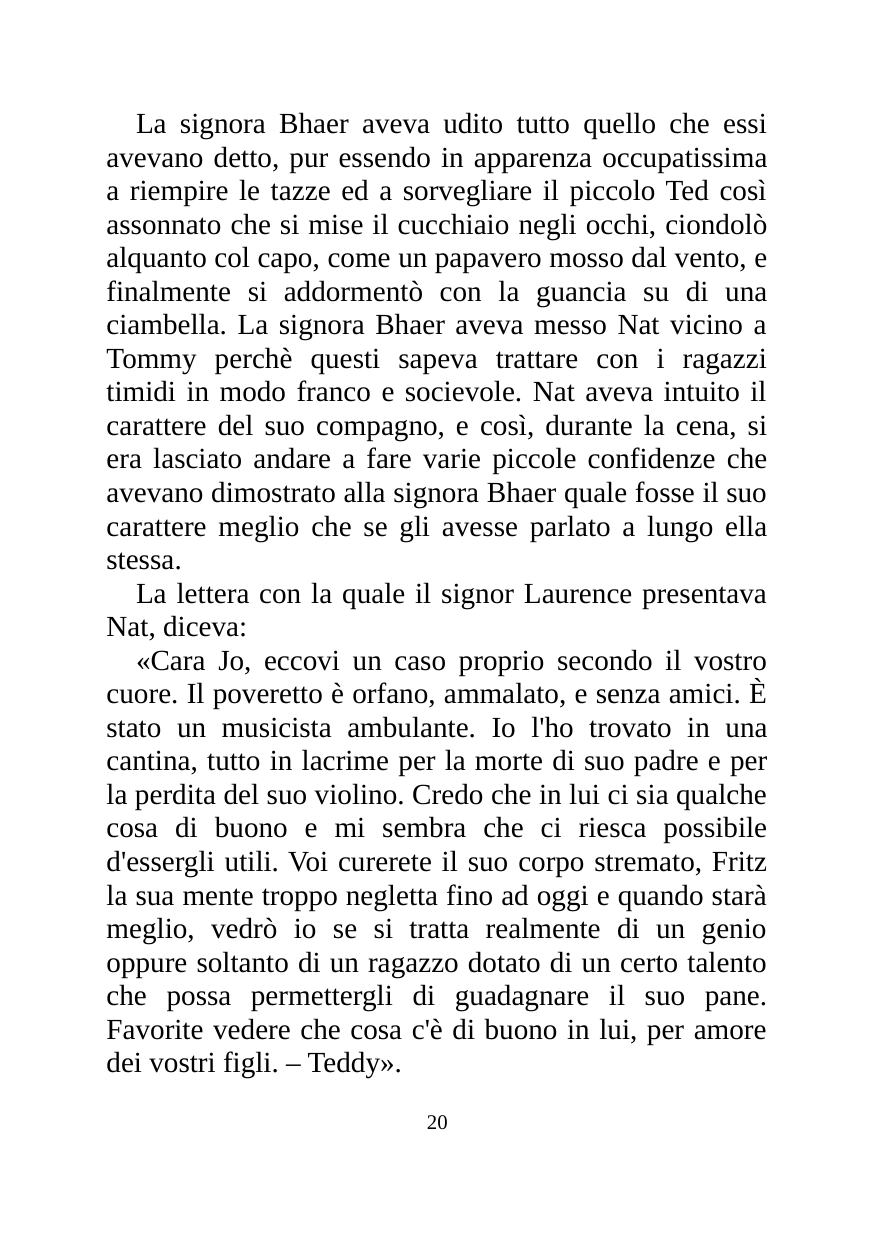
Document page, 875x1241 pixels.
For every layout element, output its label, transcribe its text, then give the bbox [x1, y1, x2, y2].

text La signora Bhaer aveva udito tutto quello che essi avevano detto, pur essendo in apparenza occupatissima a riempire le tazze ed a sorvegliare il piccolo Ted così assonnato che si mise il cucchiaio negli occhi, ciondolò alquanto col capo, come un papavero mosso dal vento, e finalmente si addormentò con la guancia su di una ciambella. La signora Bhaer aveva messo Nat vicino a Tommy perchè questi sapeva trattare con i ragazzi timidi in modo franco e socievole. Nat aveva intuito il carattere del suo compagno, e così, durante la cena, si era lasciato andare a fare varie piccole confidenze che avevano dimostrato alla signora Bhaer quale fosse il suo carattere meglio che se gli avesse parlato a lungo ella stessa. [106, 106, 768, 576]
text «Cara Jo, eccovi un caso proprio secondo il vostro cuore. Il poveretto è orfano, ammalato, e senza amici. È stato un musicista ambulante. Io l'ho trovato in una cantina, tutto in lacrime per la morte di suo padre e per la perdita del suo violino. Credo che in lui ci sia qualche cosa di buono e mi sembra che ci riesca possibile d'essergli utili. Voi curerete il suo corpo stremato, Fritz la sua mente troppo negletta fino ad oggi e quando starà meglio, vedrò io se si tratta realmente di un genio oppure soltanto di un ragazzo dotato di un certo talento che possa permettergli di guadagnare il suo pane. Favorite vedere che cosa c'è di buono in lui, per amore dei vostri figli. – Teddy». [106, 643, 768, 1079]
text La lettera con la quale il signor Laurence presentava Nat, diceva: [106, 576, 768, 643]
